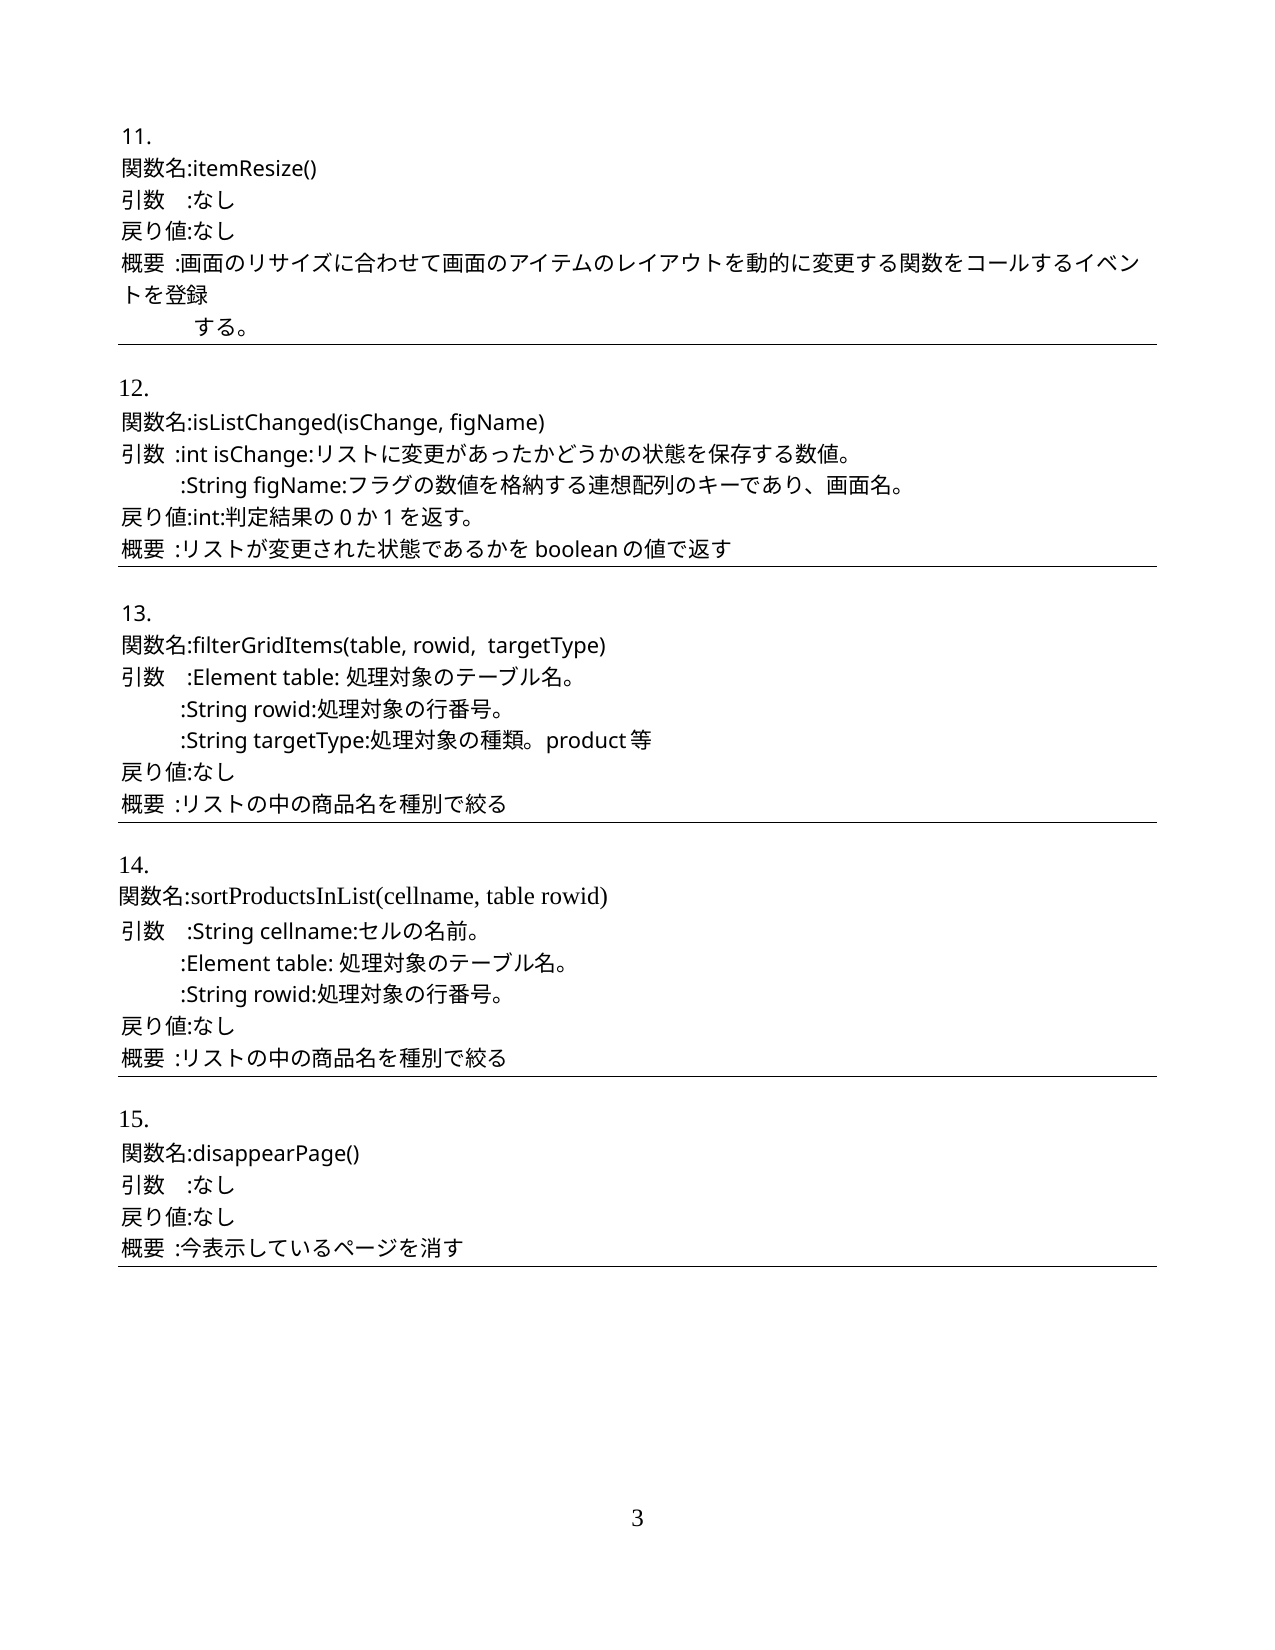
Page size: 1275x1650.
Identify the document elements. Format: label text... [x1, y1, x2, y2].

text 概要 :リストの中の商品名を種別で絞る [118, 1041, 1157, 1076]
text 戻り値:なし [118, 1009, 1157, 1041]
text 戻り値:なし [118, 755, 1157, 787]
text 関数名:itemResize() [118, 151, 1157, 183]
text 関数名:isListChanged(isChange, figName) [118, 402, 1157, 437]
text 引数 :String cellname:セルの名前。 [118, 911, 1157, 946]
text :String rowid:処理対象の行番号。 [118, 977, 1157, 1009]
text する。 [118, 309, 1157, 344]
text 概要 :今表示しているページを消す [118, 1231, 1157, 1266]
text 引数 :Element table: 処理対象のテーブル名。 [118, 660, 1157, 692]
text 概要 :画面のリサイズに合わせて画面のアイテムのレイアウトを動的に変更する関数をコールするイベントを登録 [118, 246, 1157, 309]
text 戻り値:なし [118, 1200, 1157, 1231]
text 15. [118, 1104, 1157, 1133]
text 13. [118, 595, 1157, 628]
text :String figName:フラグの数値を格納する連想配列のキーであり、画面名。 [118, 468, 1157, 500]
text 引数 :int isChange:リストに変更があったかどうかの状態を保存する数値。 [118, 437, 1157, 468]
text 戻り値:int:判定結果の0か1を返す。 [118, 500, 1157, 532]
text 14. [118, 851, 1157, 879]
text 11. [118, 118, 1157, 151]
text 引数 :なし [118, 183, 1157, 214]
text 引数 :なし [118, 1168, 1157, 1200]
text :String rowid:処理対象の行番号。 [118, 692, 1157, 723]
text 12. [118, 373, 1157, 402]
text :String targetType:処理対象の種類。product等 [118, 723, 1157, 755]
text :Element table: 処理対象のテーブル名。 [118, 946, 1157, 977]
text 概要 :リストの中の商品名を種別で絞る [118, 787, 1157, 822]
text 戻り値:なし [118, 214, 1157, 246]
text 関数名:filterGridItems(table, rowid, targetType) [118, 628, 1157, 660]
text 関数名:sortProductsInList(cellname, table rowid) [118, 879, 1157, 911]
text 概要 :リストが変更された状態であるかをbooleanの値で返す [118, 532, 1157, 566]
text 関数名:disappearPage() [118, 1133, 1157, 1168]
